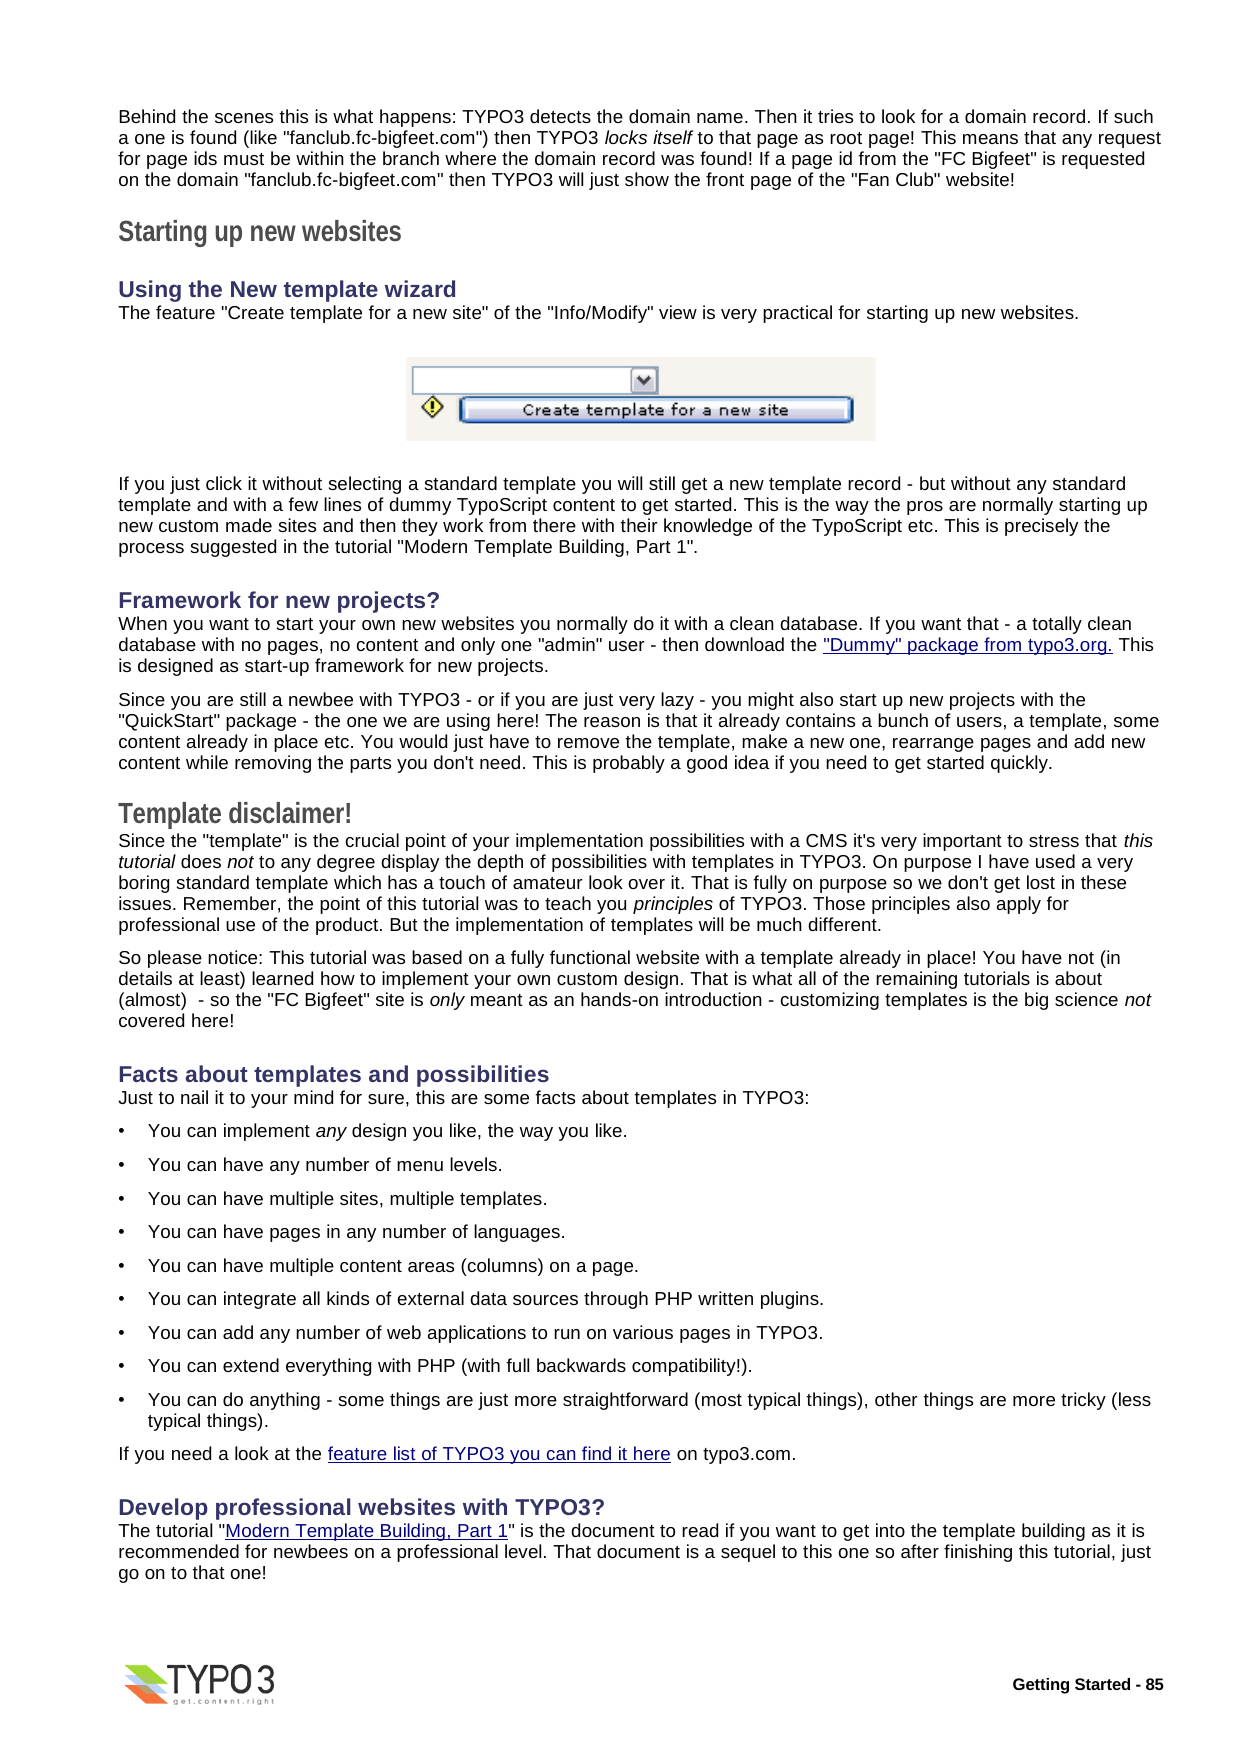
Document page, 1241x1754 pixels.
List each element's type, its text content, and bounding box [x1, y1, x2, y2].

list You can have multiple sites, multiple templates. [118, 1188, 1163, 1209]
text The feature "Create template for a new site" of the "Info/Modify" view is very practical for starting up new websites. [118, 303, 1163, 324]
text The tutorial "Modern Template Building, Part 1" is the document to read if you want to get into the template building as it is recommended for newbees on a professional level. That document is a sequel to this one so after finishing this tutorial, just go on to that one! [118, 1520, 1163, 1583]
subtitle Develop professional websites with TYPO3? [118, 1494, 1163, 1520]
list You can have multiple content areas (columns) on a page. [118, 1255, 1163, 1276]
text Just to nail it to your mind for sure, this are some facts about templates in TYPO3: [118, 1087, 1163, 1108]
subtitle Facts about templates and possibilities [118, 1061, 1163, 1087]
text If you need a look at the feature list of TYPO3 you can find it here on typo3.com. [118, 1444, 1163, 1465]
text If you just click it without selecting a standard template you will still get a new template record - but without any standard template and with a few lines of dummy TypoScript content to get started. This is the way the pros are normally starting up new custom made sites and then they work from there with their knowledge of the TypoScript etc. This is precisely the process suggested in the tutorial "Modern Template Building, Part 1". [118, 474, 1163, 558]
subtitle Starting up new websites [118, 214, 1163, 247]
picture [119, 1659, 280, 1710]
text Since the "template" is the crucial point of your implementation possibilities with a CMS it's very important to stress that this tutorial does not to any degree display the depth of possibilities with templates in TYPO3. On purpose I have used a very boring standard template which has a touch of amateur look over it. That is fully on purpose so we don't get lost in these issues. Remember, the point of this tutorial was to teach you principles of TYPO3. Those principles also apply for professional use of the product. But the implementation of templates will be much different. [118, 830, 1163, 935]
list You can add any number of web applications to run on various pages in TYPO3. [118, 1322, 1163, 1343]
text Behind the scenes this is what happens: TYPO3 detects the domain name. Then it tries to look for a domain record. If such a one is found (like "fanclub.fc-bigfeet.com") then TYPO3 locks itself to that page as root page! This means that any request for page ids must be within the branch where the domain record was found! If a page id from the "FC Bigfeet" is requested on the domain "fanclub.fc-bigfeet.com" then TYPO3 will just show the front page of the "Fan Club" website! [118, 106, 1163, 190]
list You can extend everything with PHP (with full backwards compatibility!). [118, 1356, 1163, 1377]
list You can integrate all kinds of external data sources through PHP written plugins. [118, 1289, 1163, 1310]
text So please notice: This tutorial was based on a fully functional website with a template already in place! You have not (in details at least) learned how to implement your own custom design. That is what all of the remaining tutorials is about (almost) - so the "FC Bigfeet" site is only meant as an hands-on introduction - customizing templates is the big science not covered here! [118, 948, 1163, 1032]
list You can do anything - some things are just more straightforward (most typical things), other things are more tricky (less typical things). [118, 1389, 1163, 1431]
subtitle Framework for new projects? [118, 587, 1163, 613]
text Since you are still a newbee with TYPO3 - or if you are just very lazy - you might also start up new projects with the "QuickStart" package - the one we are using here! The reason is that it already contains a bunch of users, a template, some content already in place etc. You would just have to remove the template, make a new one, rearrange pages and add new content while removing the parts you don't need. This is probably a good idea if you need to get started quickly. [118, 689, 1163, 773]
subtitle Template disclaimer! [118, 797, 1163, 830]
picture [406, 357, 876, 441]
list You can implement any design you like, the way you like. [118, 1121, 1163, 1142]
subtitle Using the New template wizard [118, 277, 1163, 303]
list You can have pages in any number of languages. [118, 1222, 1163, 1243]
list You can have any number of menu levels. [118, 1154, 1163, 1176]
text When you want to start your own new websites you normally do it with a clean database. If you want that - a totally clean database with no pages, no content and only one "admin" user - then download the "Dummy" package from typo3.org. This is designed as start-up framework for new projects. [118, 613, 1163, 677]
